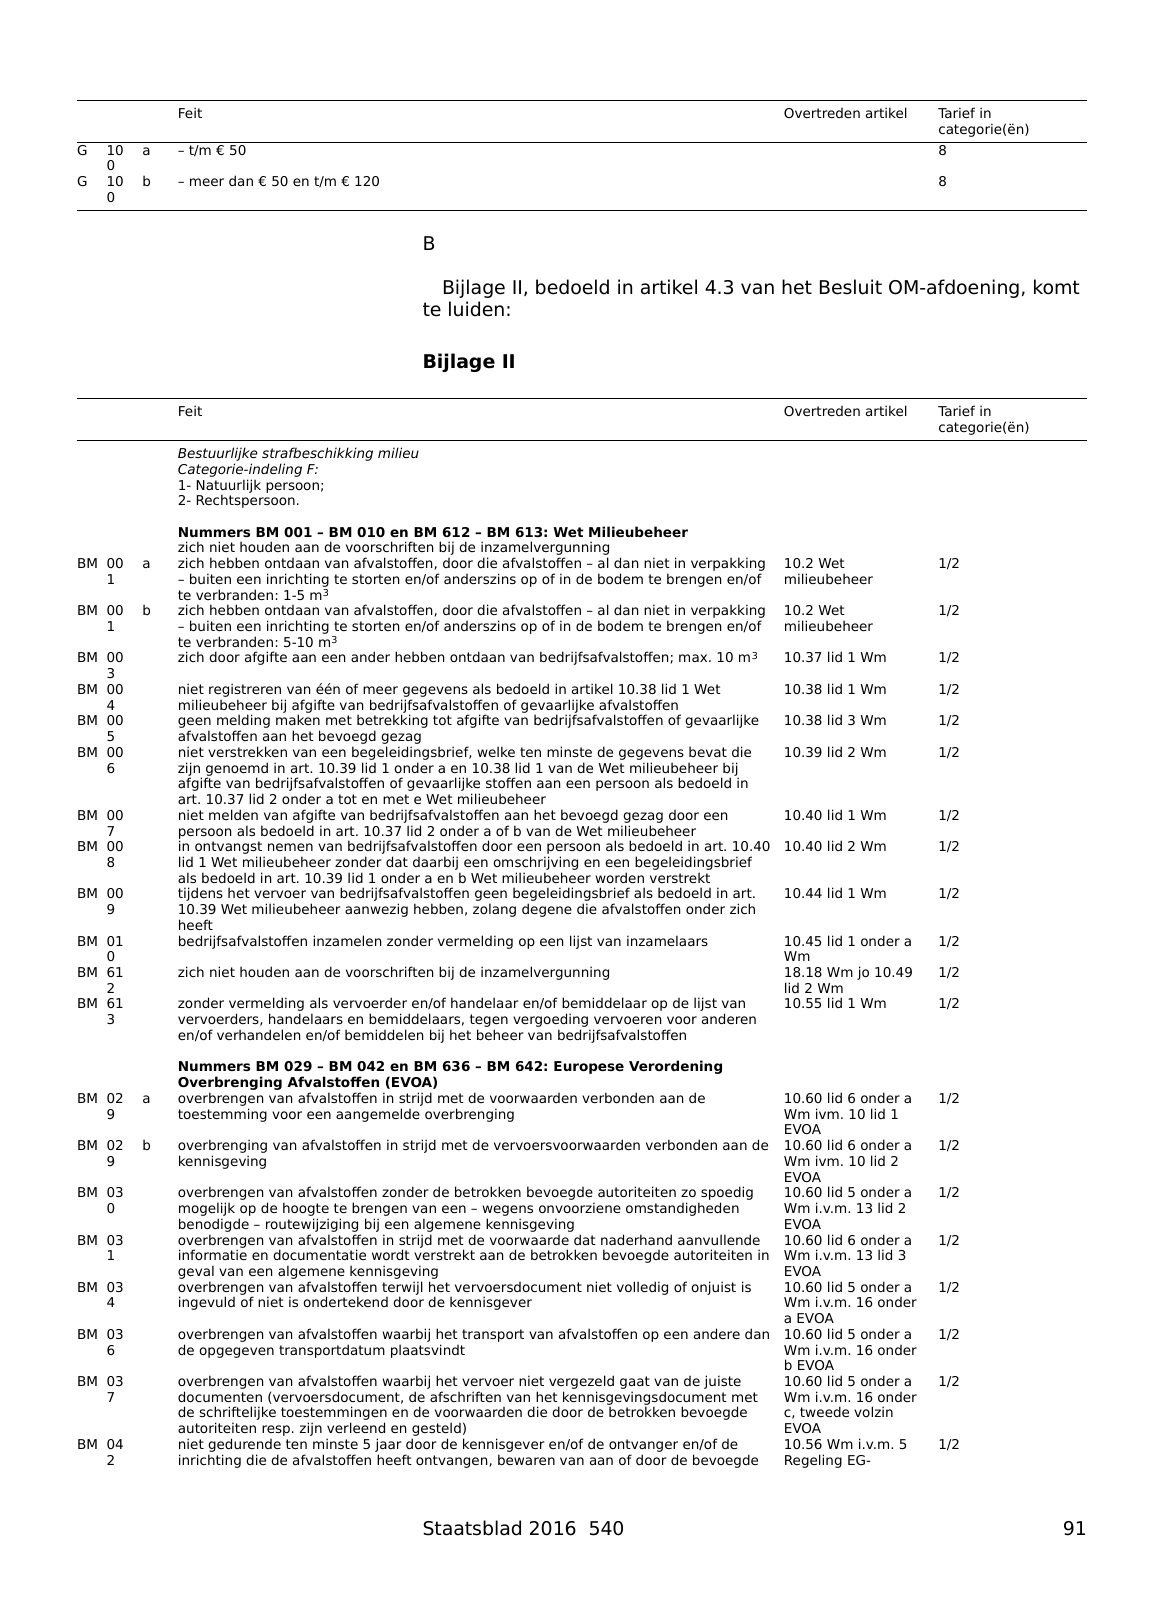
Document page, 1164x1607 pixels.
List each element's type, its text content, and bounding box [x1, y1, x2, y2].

table_header [101, 101, 136, 142]
text B [422, 233, 1087, 255]
table_header Overtreden artikel [778, 101, 932, 142]
table_header Feit [172, 101, 778, 142]
table_header Tarief in categorie(ën) [932, 101, 1087, 142]
text Bijlage II, bedoeld in artikel 4.3 van het Besluit OM-afdoening, komt te luiden: [422, 277, 1087, 321]
table_header [77, 101, 101, 142]
subtitle Bijlage II [422, 351, 1087, 373]
table_header [136, 101, 172, 142]
